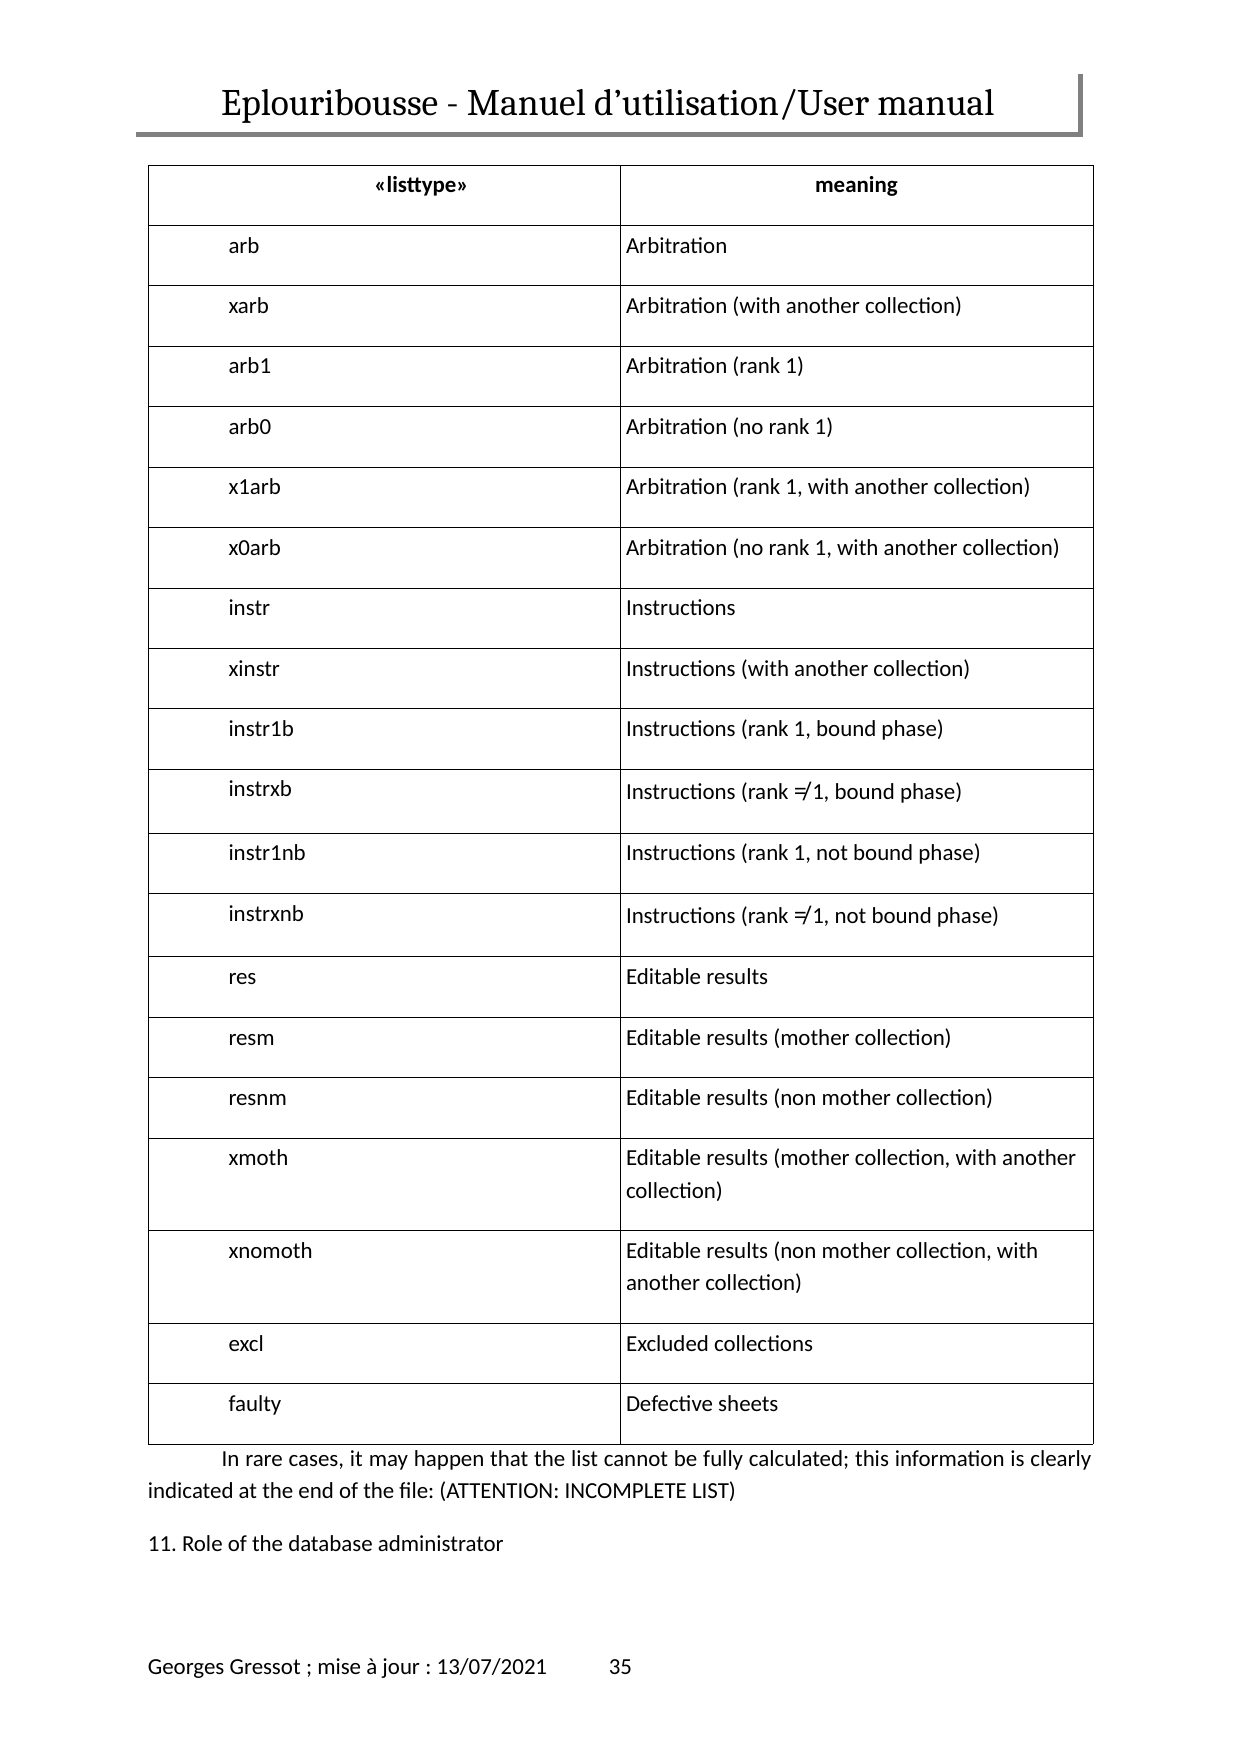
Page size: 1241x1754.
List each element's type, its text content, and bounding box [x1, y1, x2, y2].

table_cell Editable results (mother collection) [621, 1018, 1093, 1077]
table_cell Defective sheets [621, 1384, 1093, 1444]
table_cell Arbitration (rank 1, with another collection) [621, 468, 1093, 527]
table_cell Instructions (with another collection) [621, 649, 1093, 708]
table_cell Editable results (mother collection, with another collection) [621, 1139, 1093, 1230]
table_cell resm [149, 1018, 620, 1077]
table_cell Instructions (rank ≠ 1, not bound phase) [621, 894, 1093, 956]
table_header «listtype» [149, 166, 620, 225]
table_cell xarb [149, 286, 620, 346]
table_cell res [149, 957, 620, 1017]
table_cell xmoth [149, 1139, 620, 1230]
table_cell xnomoth [149, 1231, 620, 1323]
table_cell arb [149, 226, 620, 285]
table_cell Arbitration [621, 226, 1093, 285]
table_cell resnm [149, 1078, 620, 1138]
table_cell instr1nb [149, 834, 620, 893]
table_cell Editable results [621, 957, 1093, 1017]
table_cell Arbitration (rank 1) [621, 347, 1093, 406]
table_cell instr1b [149, 709, 620, 769]
table_cell Arbitration (with another collection) [621, 286, 1093, 346]
table_cell instrxnb [149, 894, 620, 956]
table_cell Editable results (non mother collection) [621, 1078, 1093, 1138]
table_cell Instructions (rank ≠ 1, bound phase) [621, 770, 1093, 832]
list In rare cases, it may happen that the list cannot be fully calculated; this information is clearly indicated at the end of the file: (ATTENTION: INCOMPLETE LIST) [148, 1445, 1093, 1504]
table_cell arb0 [149, 407, 620, 467]
table_cell instr [149, 589, 620, 648]
table_cell faulty [149, 1384, 620, 1444]
table_cell x1arb [149, 468, 620, 527]
table_cell instrxb [149, 770, 620, 832]
table_cell xinstr [149, 649, 620, 708]
table_cell Arbitration (no rank 1, with another collection) [621, 528, 1093, 587]
table_cell Arbitration (no rank 1) [621, 407, 1093, 467]
table_cell x0arb [149, 528, 620, 587]
table_cell Excluded collections [621, 1324, 1093, 1383]
table_cell arb1 [149, 347, 620, 406]
table_cell excl [149, 1324, 620, 1383]
table_cell Instructions [621, 589, 1093, 648]
text 11. Role of the database administrator [148, 1529, 1093, 1557]
table_header meaning [621, 166, 1093, 225]
table_cell Instructions (rank 1, not bound phase) [621, 834, 1093, 893]
table_cell Editable results (non mother collection, with another collection) [621, 1231, 1093, 1323]
table_cell Instructions (rank 1, bound phase) [621, 709, 1093, 769]
